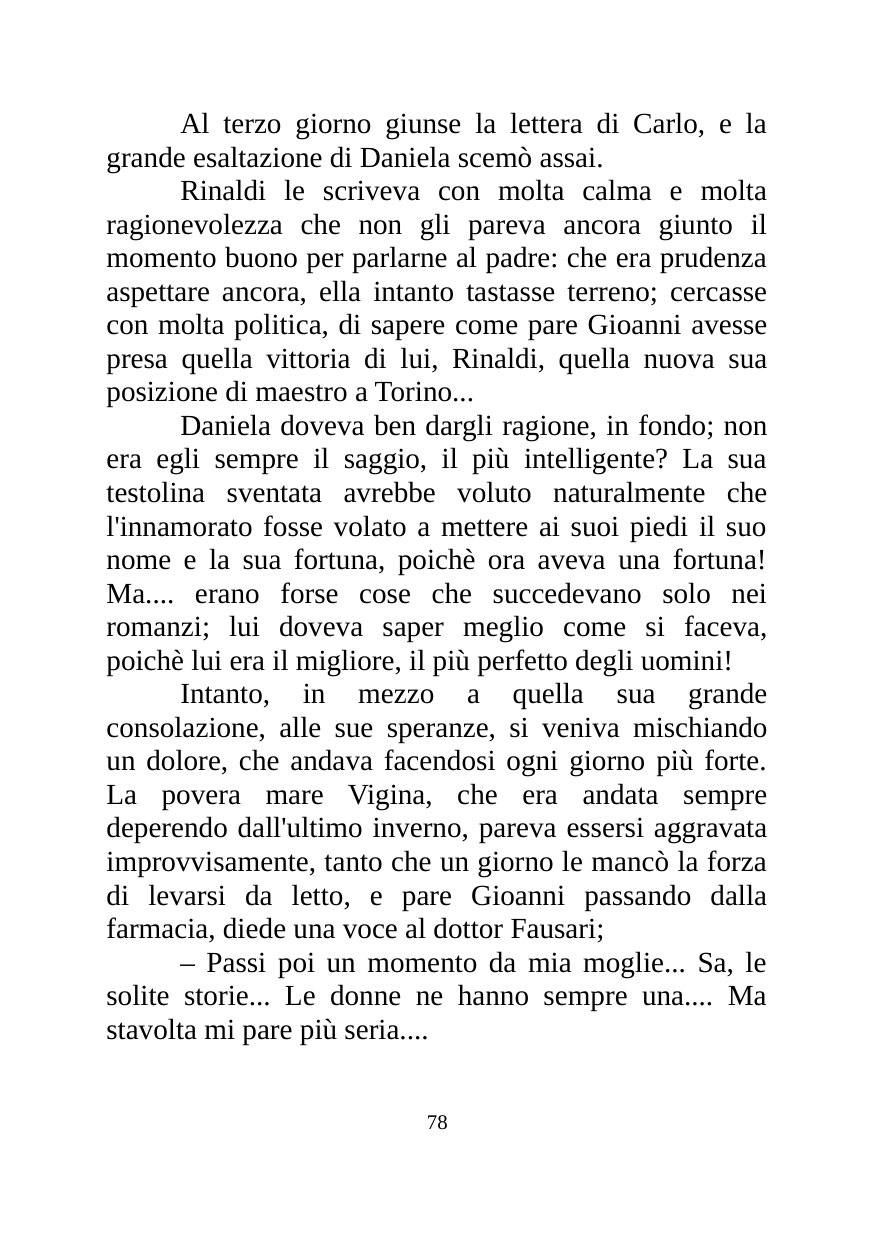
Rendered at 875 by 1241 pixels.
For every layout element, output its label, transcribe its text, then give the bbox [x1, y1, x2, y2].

text Rinaldi le scriveva con molta calma e molta ragionevolezza che non gli pareva ancora giunto il momento buono per parlarne al padre: che era prudenza aspettare ancora, ella intanto tastasse terreno; cercasse con molta politica, di sapere come pare Gioanni avesse presa quella vittoria di lui, Rinaldi, quella nuova sua posizione di maestro a Torino... [106, 173, 768, 408]
text Intanto, in mezzo a quella sua grande consolazione, alle sue speranze, si veniva mischiando un dolore, che andava facendosi ogni giorno più forte. La povera mare Vigina, che era andata sempre deperendo dall'ultimo inverno, pareva essersi aggravata improvvisamente, tanto che un giorno le mancò la forza di levarsi da letto, e pare Gioanni passando dalla farmacia, diede una voce al dottor Fausari; [106, 676, 768, 945]
text Al terzo giorno giunse la lettera di Carlo, e la grande esaltazione di Daniela scemò assai. [106, 106, 768, 173]
text – Passi poi un momento da mia moglie... Sa, le solite storie... Le donne ne hanno sempre una.... Ma stavolta mi pare più seria.... [106, 945, 768, 1045]
text Daniela doveva ben dargli ragione, in fondo; non era egli sempre il saggio, il più intelligente? La sua testolina sventata avrebbe voluto naturalmente che l'innamorato fosse volato a mettere ai suoi piedi il suo nome e la sua fortuna, poichè ora aveva una fortuna! Ma.... erano forse cose che succedevano solo nei romanzi; lui doveva saper meglio come si faceva, poichè lui era il migliore, il più perfetto degli uomini! [106, 408, 768, 676]
